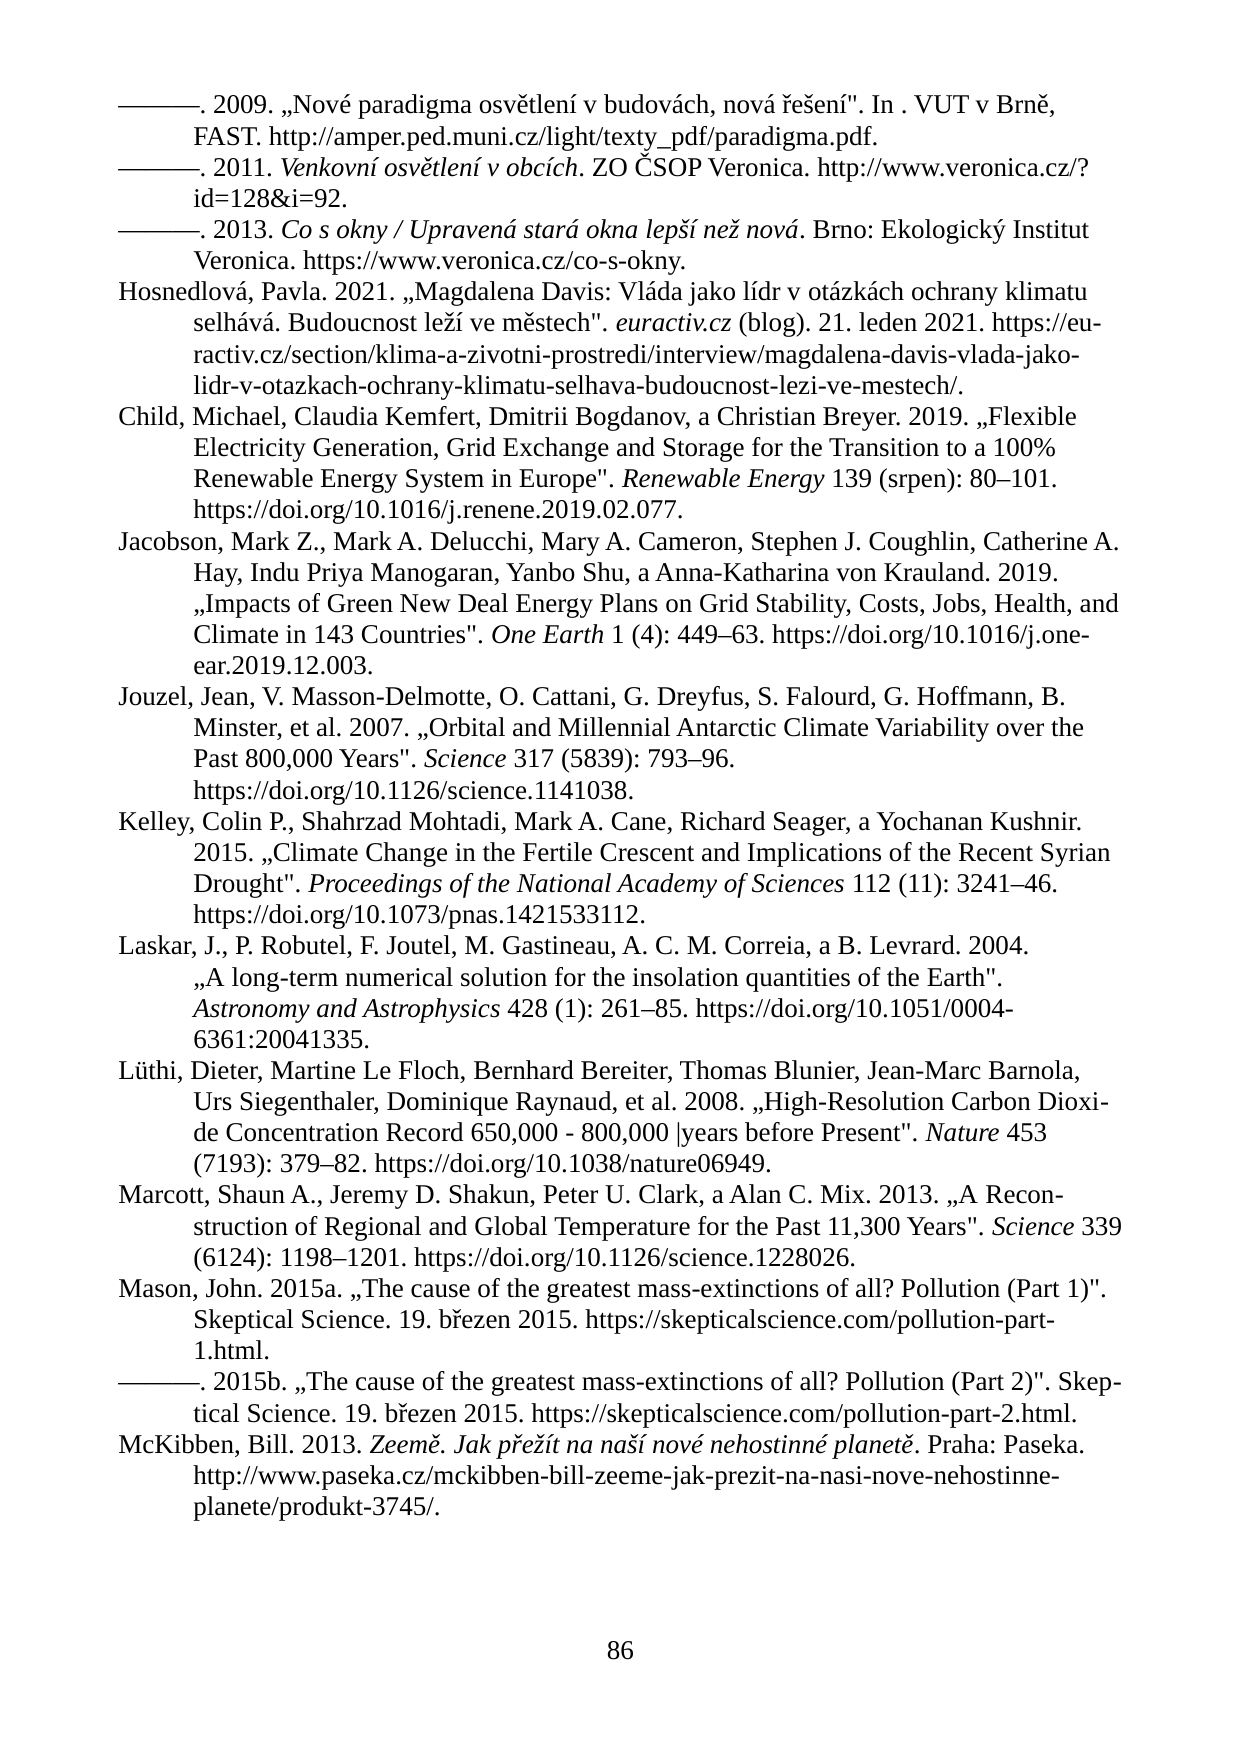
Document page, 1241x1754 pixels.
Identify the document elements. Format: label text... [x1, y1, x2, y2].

text ———. 2013. Co s⁠ okny / Upravená stará okna lepší než nová. Brno: Ekologický Institut Veronica. https://www.veronica.cz/co-s-okny. [118, 213, 1122, 275]
text Marcott, Shaun A., Jeremy D. Shakun, Peter U. Clark, a Alan C. Mix. 2013. „A⁠ Recon­struction of Regional and Global Temperature for the Past 11,300 Years". Science 339 (6124): 1198–1201. https://doi.org/10.1126/science.1228026. [118, 1179, 1122, 1272]
text McKibben, Bill. 2013. Zeemě. Jak přežít na naší nové nehostinné planetě. Praha: Paseka. http://www.paseka.cz/mckibben-bill-zeeme-jak-prezit-na-nasi-nove-nehostinne-planete/produkt-3745/. [118, 1428, 1122, 1521]
text Child, Michael, Claudia Kemfert, Dmitrii Bogdanov, a Christian Breyer. 2019. „Flexible Electricity Generation, Grid Exchange and Storage for the Transition to a 100% Renewable Energy System in Europe". Renewable Energy 139 (srpen): 80–101. https://doi.org/10.1016/j.renene.2019.02.077. [118, 400, 1122, 524]
text ———. 2011. Venkovní osvětlení v⁠ obcích. ZO ČSOP Veronica. http://www.veronica.cz/?id=128&i=92. [118, 151, 1122, 213]
text Hosnedlová, Pavla. 2021. „Magdalena Davis: Vláda jako lídr v⁠ otázkách ochrany klimatu selhává. Budoucnost leží ve městech". euractiv.cz (blog). 21. leden 2021. https://eu­ractiv.cz/section/klima-a-zivotni-prostredi/interview/magdalena-davis-vlada-jako-lidr-v-otazkach-ochrany-klimatu-selhava-budoucnost-lezi-ve-mestech/. [118, 275, 1122, 400]
text Jacobson, Mark Z., Mark A. Delucchi, Mary A. Cameron, Stephen J. Coughlin, Catherine A. Hay, Indu Priya Manogaran, Yanbo Shu, a Anna-Katharina von Krauland. 2019. „Impacts of Green New Deal Energy Plans on Grid Stability, Costs, Jobs, Health, and Climate in 143 Countries". One Earth 1 (4): 449–63. https://doi.org/10.1016/j.one­ear.2019.12.003. [118, 524, 1122, 680]
text Jouzel, Jean, V. Masson-Delmotte, O. Cattani, G. Dreyfus, S. Falourd, G. Hoffmann, B. Minster, et al. 2007. „Orbital and Millennial Antarctic Climate Variability over the Past 800,000 Years". Science 317 (5839): 793–96. https://doi.org/10.1126/science.1141038. [118, 680, 1122, 805]
text ———. 2009. „Nové paradigma osvětlení v⁠ budovách, nová řešení". In . VUT v⁠ Brně, FAST. http://amper.ped.muni.cz/light/texty_pdf/paradigma.pdf. [118, 88, 1122, 151]
text Lüthi, Dieter, Martine Le Floch, Bernhard Bereiter, Thomas Blunier, Jean-Marc Barnola, Urs Siegenthaler, Dominique Raynaud, et al. 2008. „High-Resolution Carbon Dioxi­de Concentration Record 650,000 - 800,000 |years before Present". Nature 453 (7193): 379–82. https://doi.org/10.1038/nature06949. [118, 1054, 1122, 1179]
text Laskar, J., P. Robutel, F. Joutel, M. Gastineau, A. C. M. Correia, a B. Levrard. 2004. „A⁠ long-term numerical solution for the insolation quantities of the Earth". Astronomy and Astrophysics 428 (1): 261–85. https://doi.org/10.1051/0004-6361:20041335. [118, 929, 1122, 1054]
text Mason, John. 2015a. „The cause of the greatest mass-extinctions of all? Pollution (Part 1)". Skeptical Science. 19. březen 2015. https://skepticalscience.com/pollution-part-1.html. [118, 1272, 1122, 1366]
text ———. 2015b. „The cause of the greatest mass-extinctions of all? Pollution (Part 2)". Skep­tical Science. 19. březen 2015. https://skepticalscience.com/pollution-part-2.html. [118, 1366, 1122, 1428]
text Kelley, Colin P., Shahrzad Mohtadi, Mark A. Cane, Richard Seager, a Yochanan Kushnir. 2015. „Climate Change in the Fertile Crescent and Implications of the Recent Syrian Drought". Proceedings of the National Academy of Sciences 112 (11): 3241–46. https://doi.org/10.1073/pnas.1421533112. [118, 805, 1122, 929]
